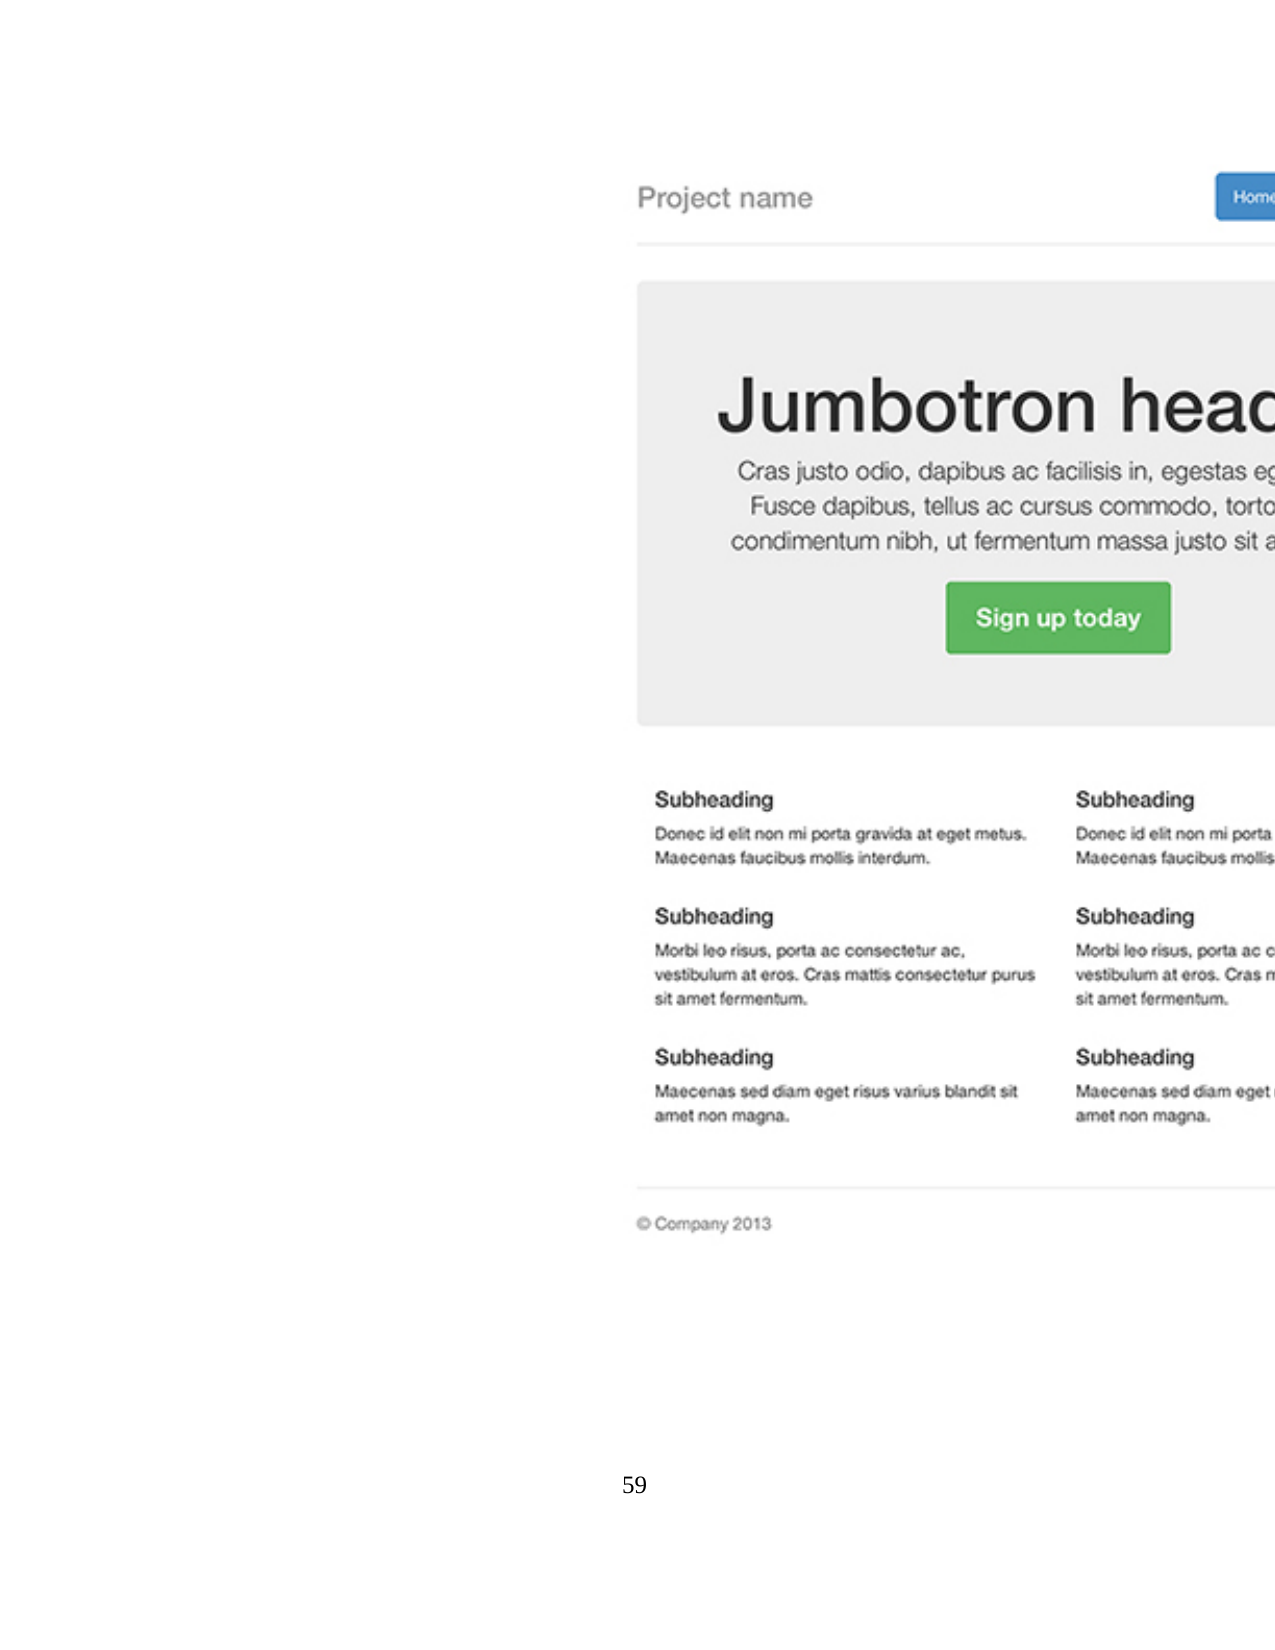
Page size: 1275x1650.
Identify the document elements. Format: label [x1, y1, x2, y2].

picture [225, 150, 1275, 1400]
